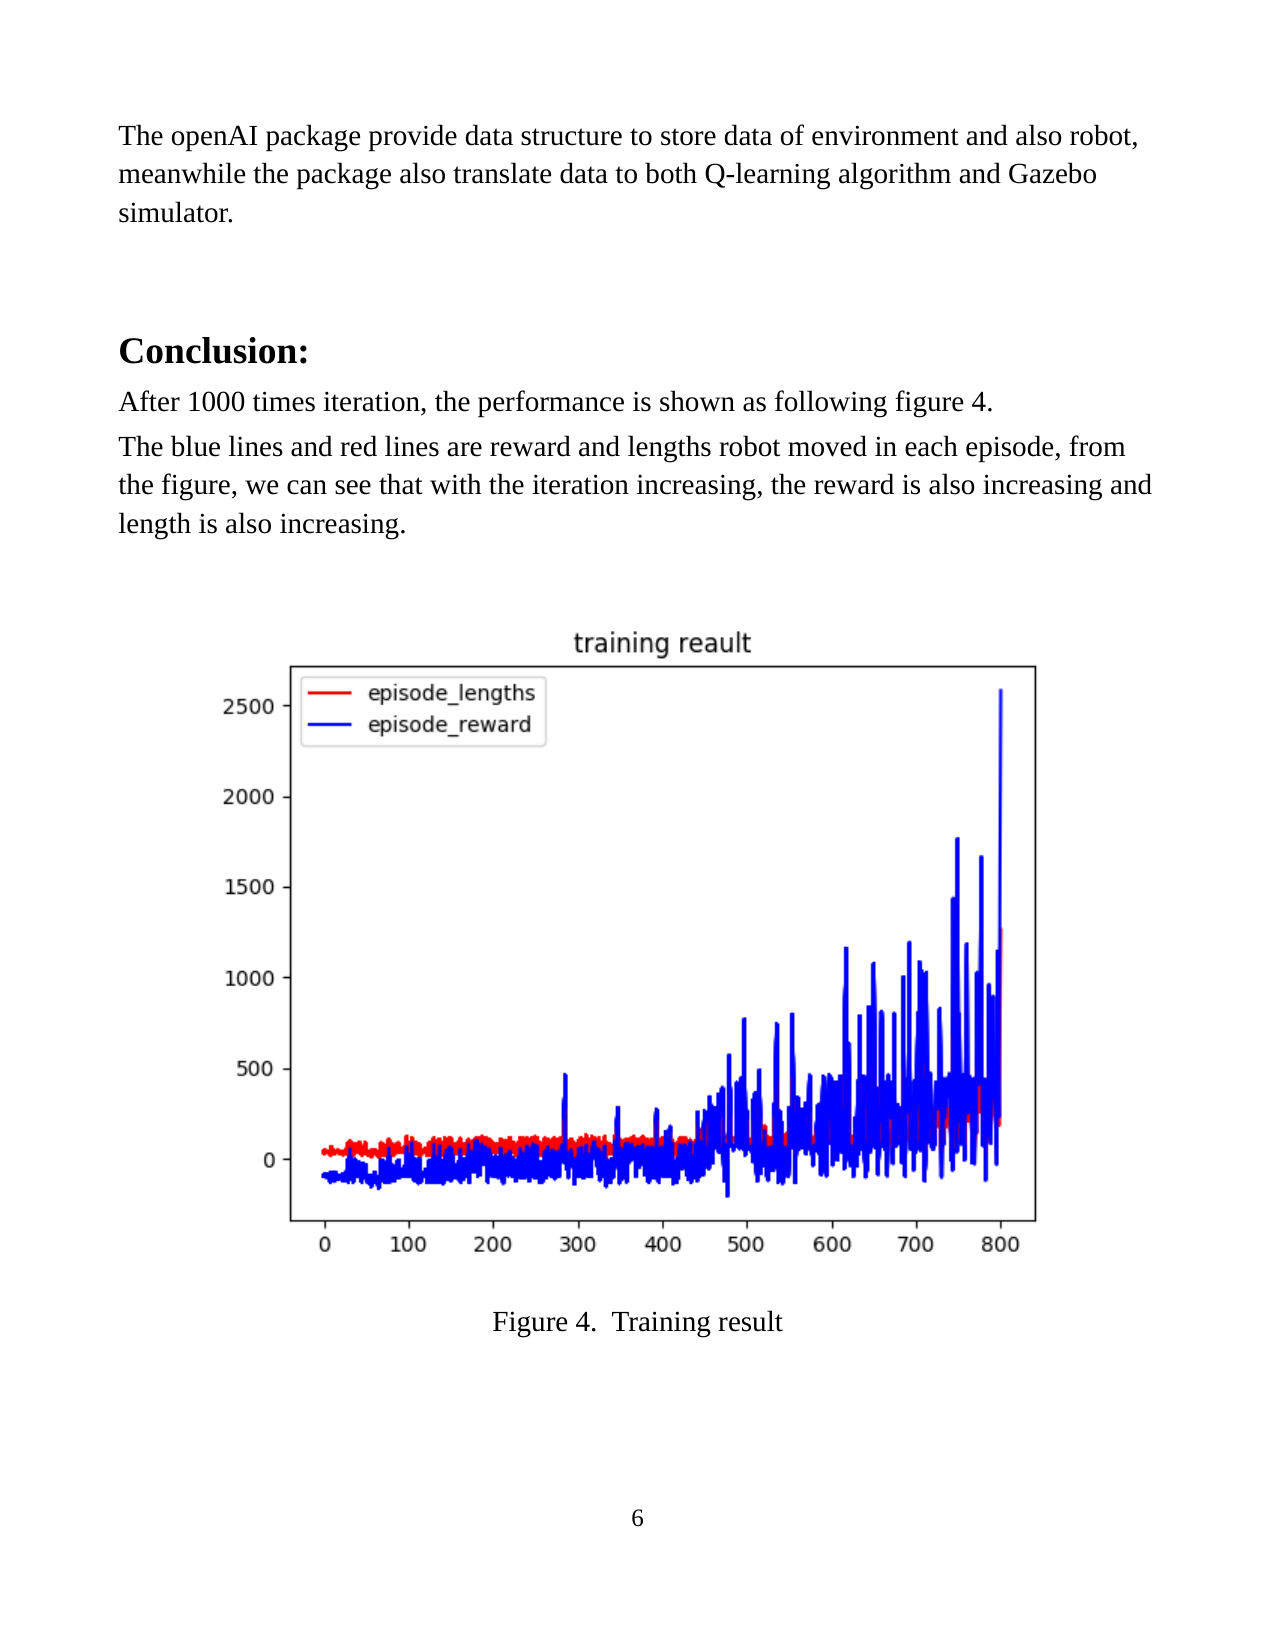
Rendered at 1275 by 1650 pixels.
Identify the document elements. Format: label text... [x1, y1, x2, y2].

text The blue lines and red lines are reward and lengths robot moved in each episode, from the figure, we can see that with the iteration increasing, the reward is also increasing and length is also increasing. [118, 429, 1157, 539]
text Figure 4. Training result [118, 550, 1157, 1338]
text The openAI package provide data structure to store data of environment and also robot, meanwhile the package also translate data to both Q-learning algorithm and Gazebo simulator. [118, 118, 1157, 229]
picture [170, 579, 1130, 1300]
text After 1000 times iteration, the performance is shown as following figure 4. [118, 384, 1157, 418]
text Conclusion: [118, 329, 1157, 372]
